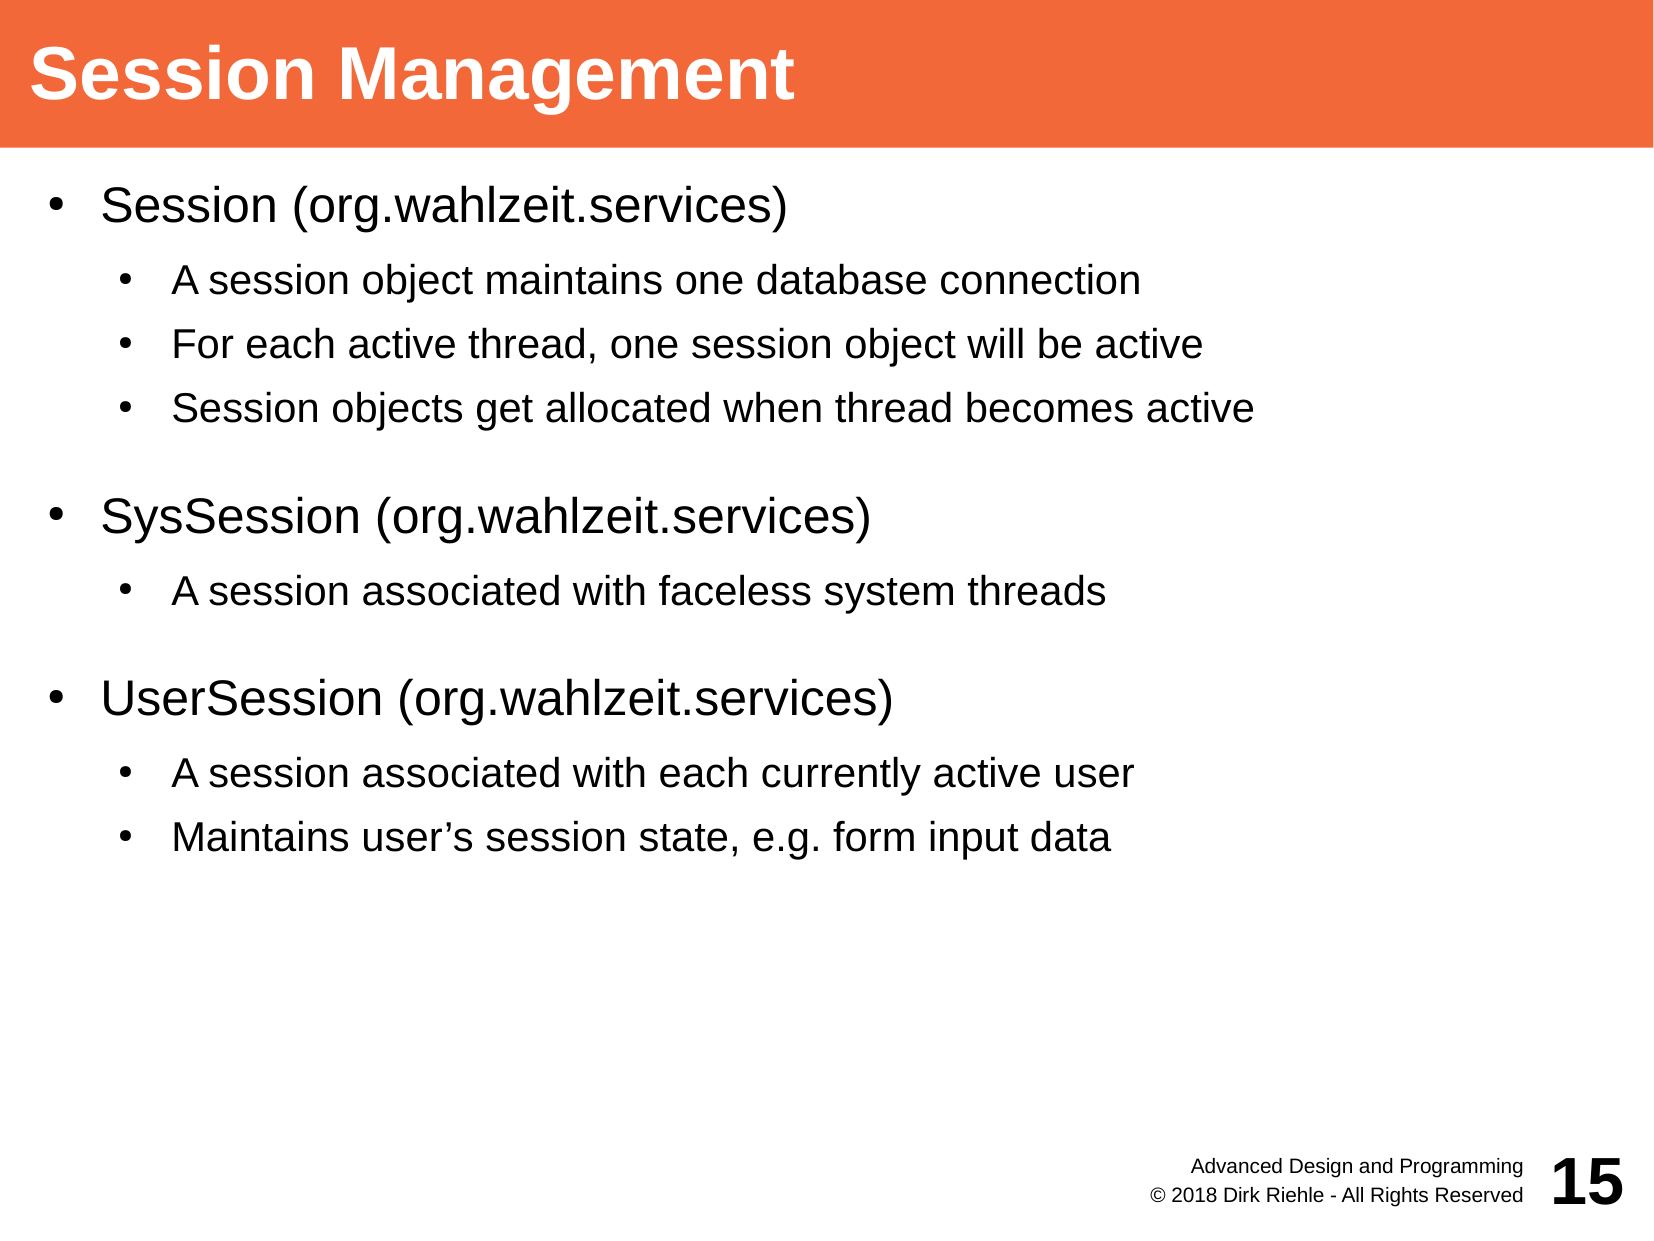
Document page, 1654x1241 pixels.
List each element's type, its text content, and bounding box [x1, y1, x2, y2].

title Session Management [0, 0, 1654, 148]
list Session (org.wahlzeit.services) A session object maintains one database connection For each active thread, one session object will be active Session objects get allocated when thread becomes active SysSession (org.wahlzeit.services) A session associated with faceless system threads UserSession (org.wahlzeit.services) A session associated with each currently active user Maintains user’s session state, e.g. form input data [29, 177, 1625, 1063]
